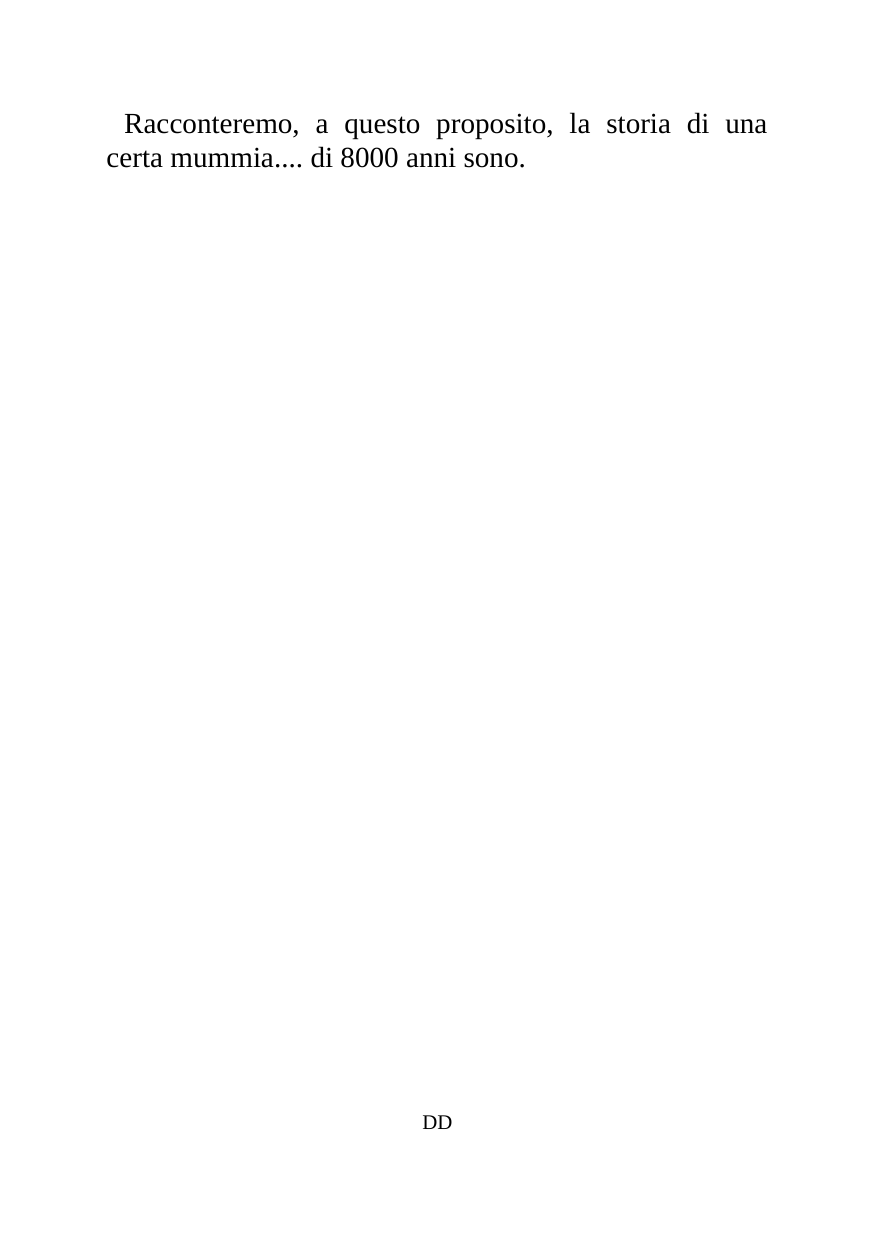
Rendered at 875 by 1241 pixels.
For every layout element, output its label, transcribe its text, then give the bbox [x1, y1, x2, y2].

text Racconteremo, a questo proposito, la storia di una certa mummia.... di 8000 anni sono. [106, 106, 768, 173]
